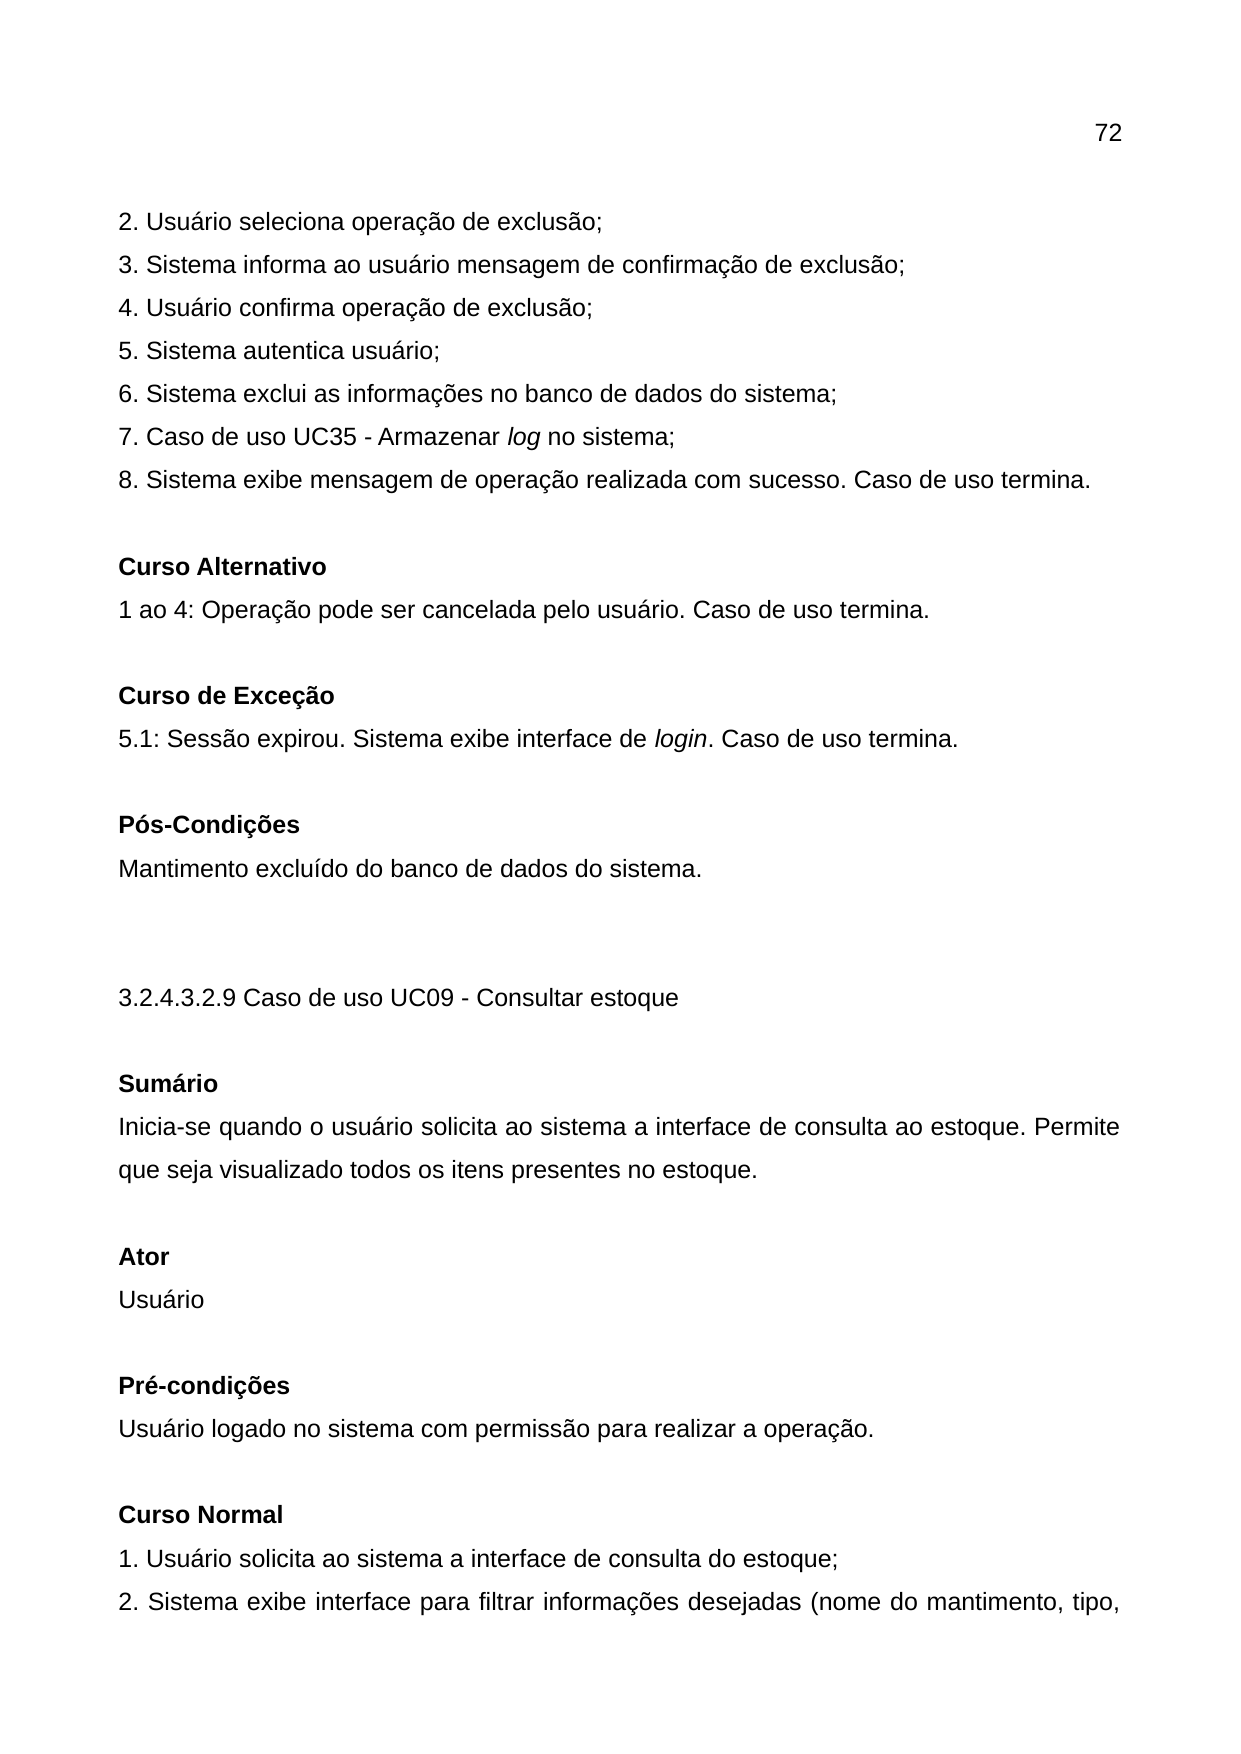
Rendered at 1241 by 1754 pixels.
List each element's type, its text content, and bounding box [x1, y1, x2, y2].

text Ator [118, 1242, 1122, 1270]
text Pré-condições [118, 1371, 1122, 1400]
text Usuário [118, 1285, 1122, 1313]
text 4. Usuário confirma operação de exclusão; [118, 293, 1122, 322]
text Inicia-se quando o usuário solicita ao sistema a interface de consulta ao estoque. Permite que seja visualizado todos os itens presentes no estoque. [118, 1112, 1122, 1184]
text 3.2.4.3.2.9 Caso de uso UC09 - Consultar estoque [118, 983, 1122, 1012]
text Sumário [118, 1069, 1122, 1098]
text 5. Sistema autentica usuário; [118, 336, 1122, 365]
text 3. Sistema informa ao usuário mensagem de confirmação de exclusão; [118, 250, 1122, 278]
text Curso Alternativo [118, 552, 1122, 580]
text Curso Normal [118, 1500, 1122, 1529]
text 8. Sistema exibe mensagem de operação realizada com sucesso. Caso de uso termina. [118, 465, 1122, 494]
text Mantimento excluído do banco de dados do sistema. [118, 853, 1122, 882]
text 5.1: Sessão expirou. Sistema exibe interface de login. Caso de uso termina. [118, 724, 1122, 753]
text Curso de Exceção [118, 681, 1122, 710]
text 1. Usuário solicita ao sistema a interface de consulta do estoque; [118, 1543, 1122, 1572]
text 7. Caso de uso UC35 - Armazenar log no sistema; [118, 422, 1122, 451]
text Usuário logado no sistema com permissão para realizar a operação. [118, 1414, 1122, 1443]
text 2. Usuário seleciona operação de exclusão; [118, 207, 1122, 235]
text 1 ao 4: Operação pode ser cancelada pelo usuário. Caso de uso termina. [118, 595, 1122, 623]
text Pós-Condições [118, 810, 1122, 839]
text 2. Sistema exibe interface para filtrar informações desejadas (nome do mantimento, tipo, [118, 1587, 1122, 1615]
text 6. Sistema exclui as informações no banco de dados do sistema; [118, 379, 1122, 408]
